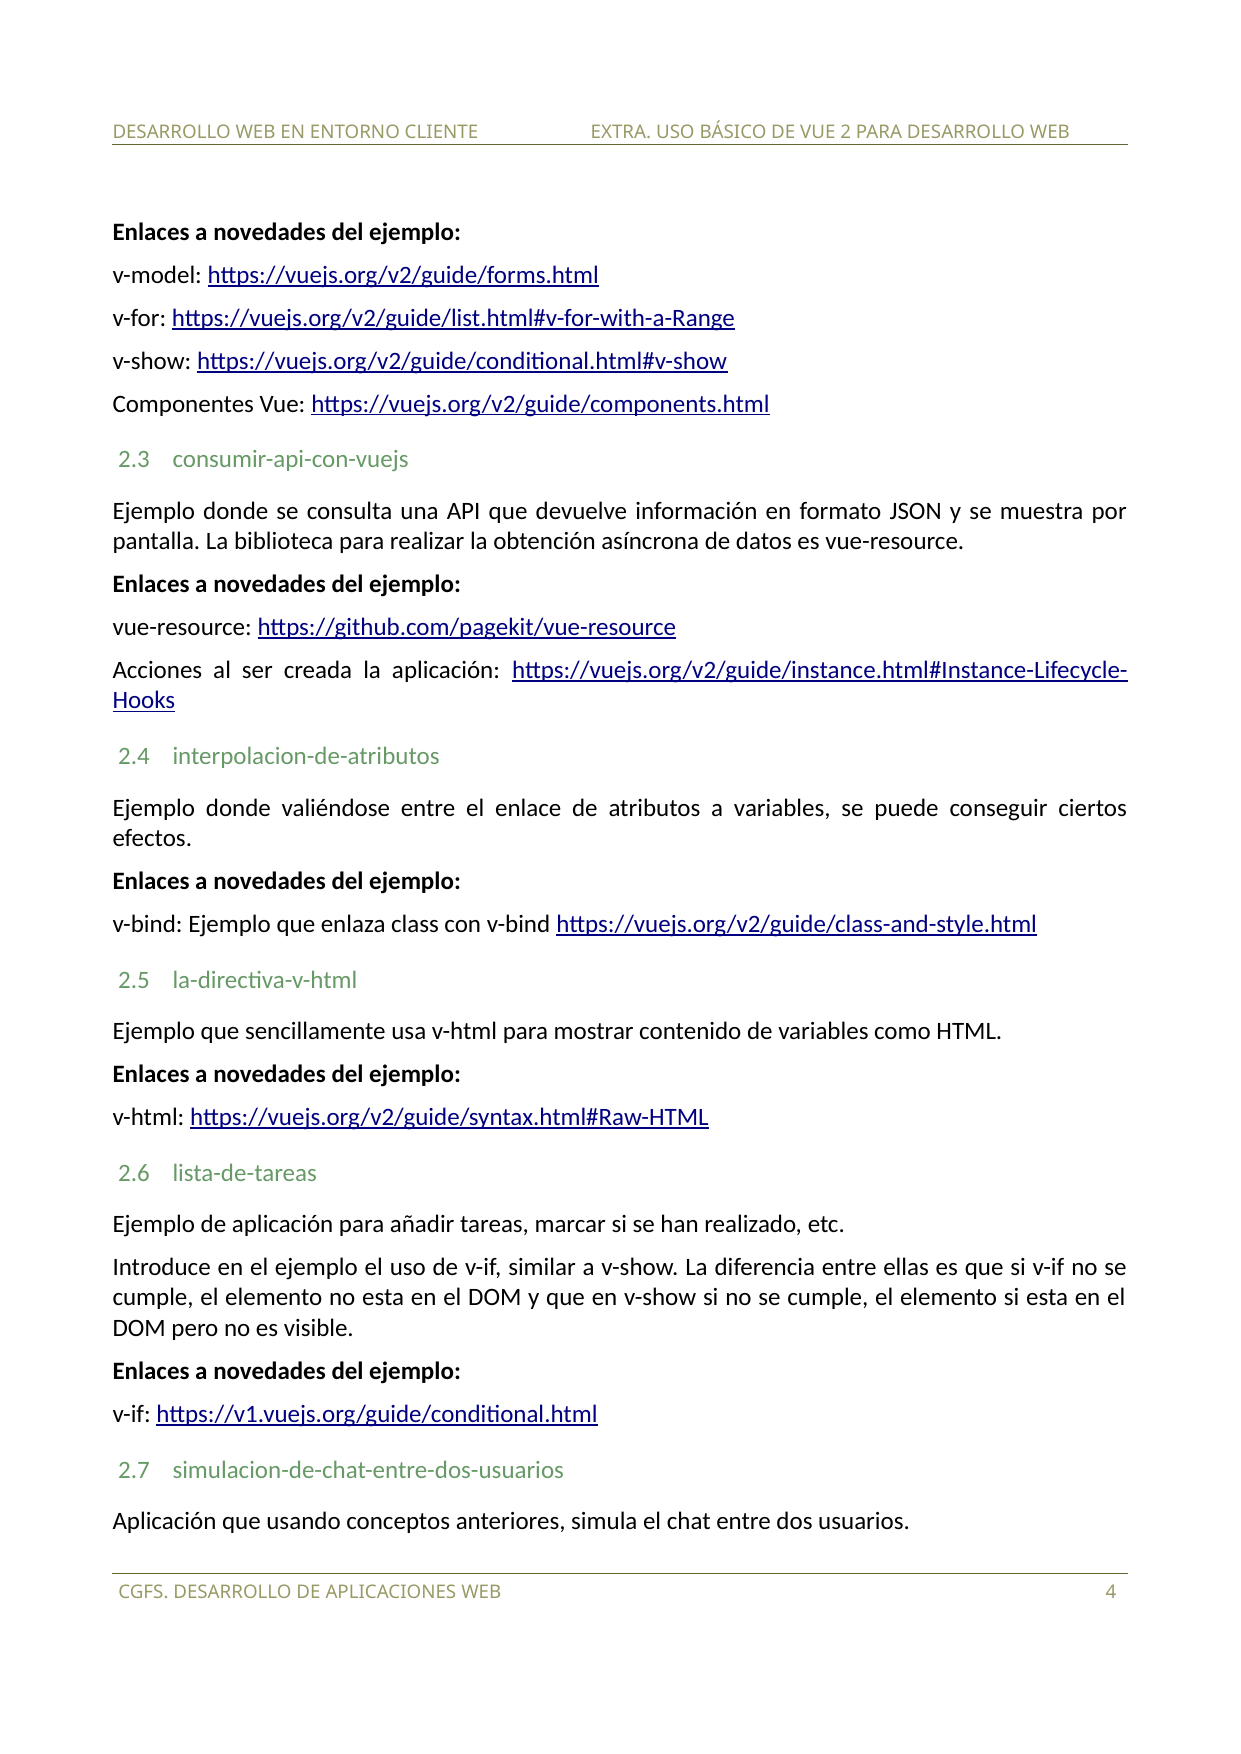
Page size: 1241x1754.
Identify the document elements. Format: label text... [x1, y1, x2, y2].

text v-model: https://vuejs.org/v2/guide/forms.html [112, 259, 1128, 289]
text Enlaces a novedades del ejemplo: [112, 216, 1128, 247]
text Enlaces a novedades del ejemplo: [112, 1355, 1128, 1386]
text Enlaces a novedades del ejemplo: [112, 1058, 1128, 1089]
text vue-resource: https://github.com/pagekit/vue-resource [112, 611, 1128, 642]
text v-for: https://vuejs.org/v2/guide/list.html#v-for-with-a-Range [112, 302, 1128, 332]
text Ejemplo de aplicación para añadir tareas, marcar si se han realizado, etc. [112, 1208, 1128, 1239]
subtitle lista-de-tareas [112, 1157, 1128, 1187]
text v-bind: Ejemplo que enlaza class con v-bind https://vuejs.org/v2/guide/class-and-style.html [112, 908, 1128, 939]
text Ejemplo donde valiéndose entre el enlace de atributos a variables, se puede conseguir ciertos efectos. [112, 792, 1128, 853]
text Acciones al ser creada la aplicación: https://vuejs.org/v2/guide/instance.html#Instance-Lifecycle-Hooks [112, 654, 1128, 715]
text Enlaces a novedades del ejemplo: [112, 865, 1128, 896]
text v-if: https://v1.vuejs.org/guide/conditional.html [112, 1398, 1128, 1428]
text v-show: https://vuejs.org/v2/guide/conditional.html#v-show [112, 345, 1128, 375]
subtitle consumir-api-con-vuejs [112, 444, 1128, 474]
text Componentes Vue: https://vuejs.org/v2/guide/components.html [112, 388, 1128, 418]
subtitle simulacion-de-chat-entre-dos-usuarios [112, 1454, 1128, 1484]
text v-html: https://vuejs.org/v2/guide/syntax.html#Raw-HTML [112, 1101, 1128, 1132]
text Aplicación que usando conceptos anteriores, simula el chat entre dos usuarios. [112, 1505, 1128, 1536]
subtitle la-directiva-v-html [112, 964, 1128, 994]
text Ejemplo donde se consulta una API que devuelve información en formato JSON y se muestra por pantalla. La biblioteca para realizar la obtención asíncrona de datos es vue-resource. [112, 495, 1128, 556]
text Introduce en el ejemplo el uso de v-if, similar a v-show. La diferencia entre ellas es que si v-if no se cumple, el elemento no esta en el DOM y que en v-show si no se cumple, el elemento si esta en el DOM pero no es visible. [112, 1251, 1128, 1343]
text Ejemplo que sencillamente usa v-html para mostrar contenido de variables como HTML. [112, 1015, 1128, 1046]
subtitle interpolacion-de-atributos [112, 741, 1128, 771]
text Enlaces a novedades del ejemplo: [112, 568, 1128, 599]
